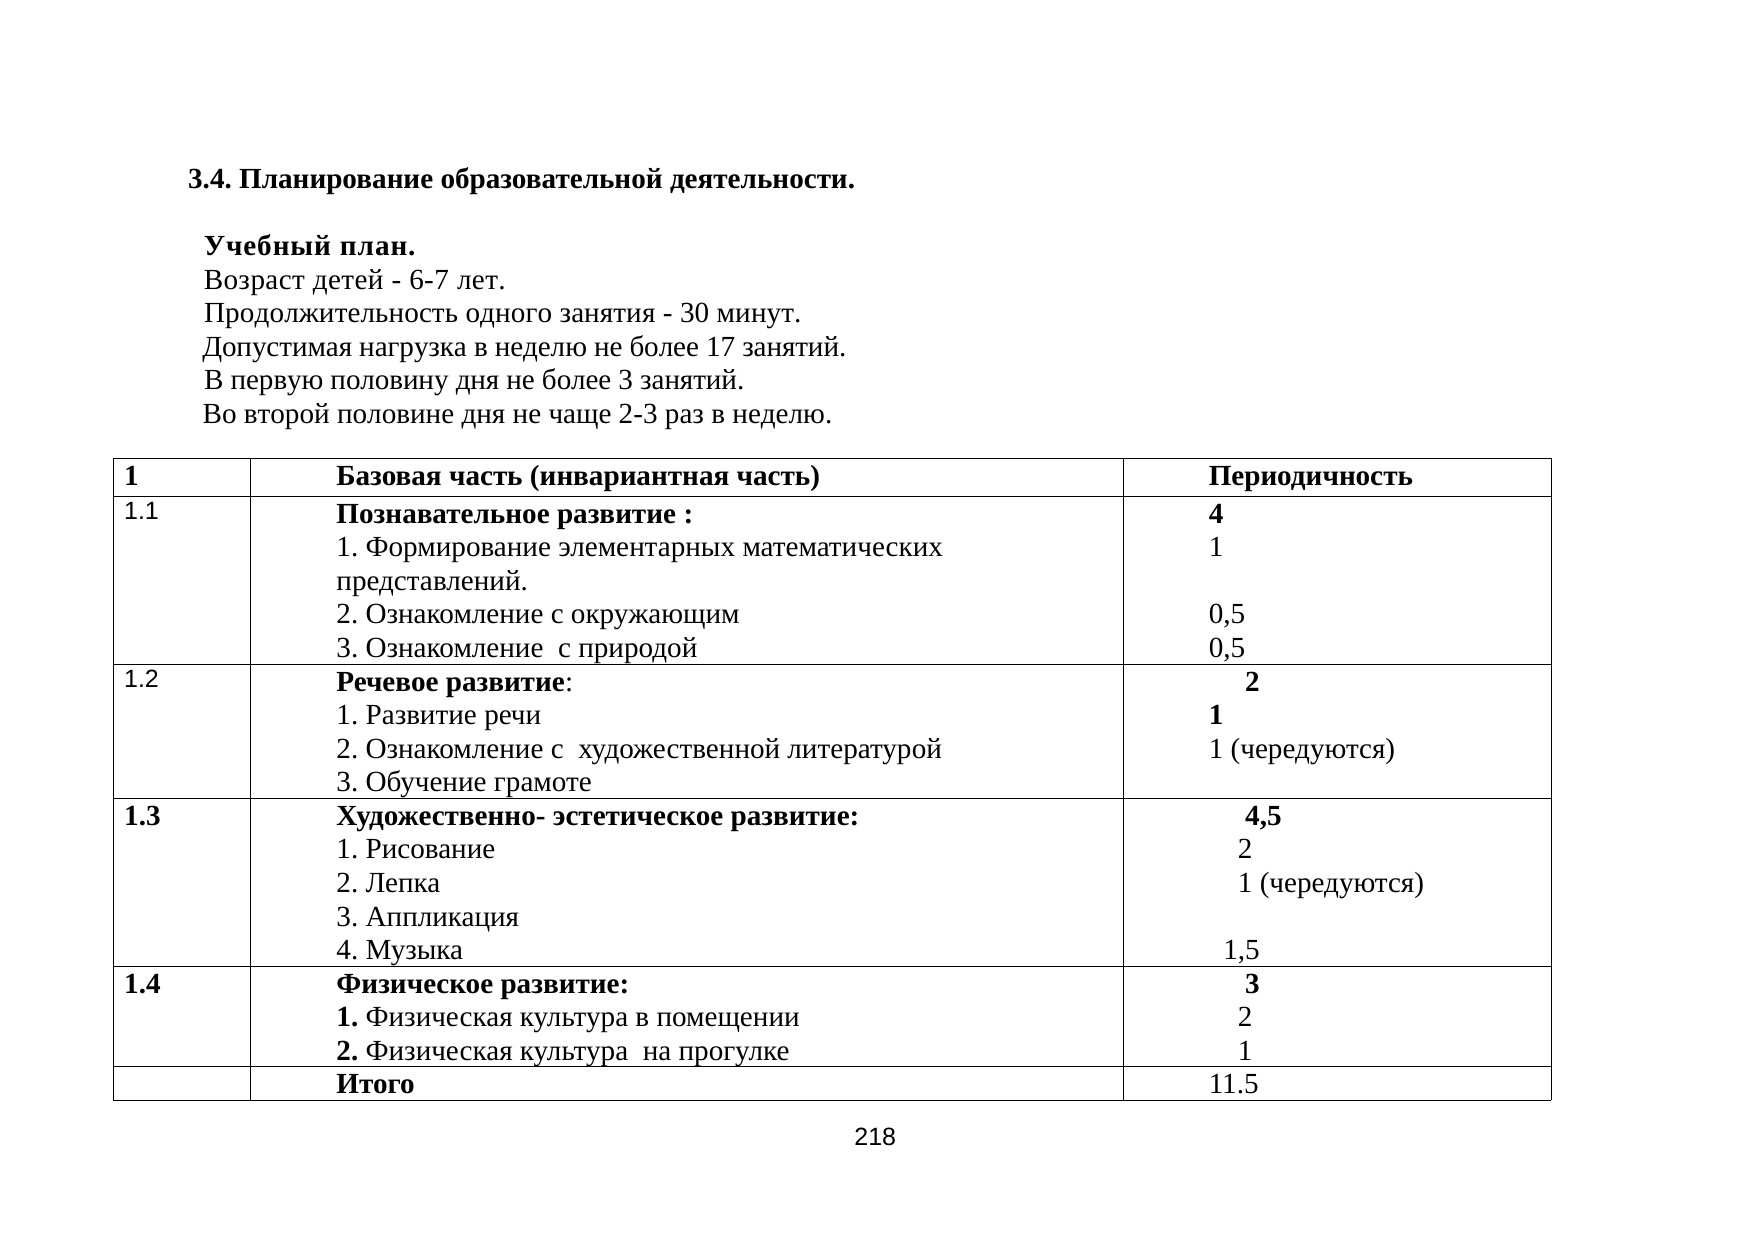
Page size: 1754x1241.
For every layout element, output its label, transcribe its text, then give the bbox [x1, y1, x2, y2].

table_header 1 [114, 459, 250, 496]
table_cell 3 2 1 [1124, 967, 1551, 1066]
table_cell [114, 1067, 250, 1100]
text В первую половину дня не более 3 занятий. [130, 362, 1474, 396]
table_cell 1.2 [114, 665, 250, 798]
table_cell 2 1 1 (чередуются) [1124, 665, 1551, 798]
table_cell Художественно- эстетическое развитие: 1. Рисование 2. Лепка 3. Аппликация 4. Музыка [251, 799, 1123, 966]
text Продолжительность одного занятия - 30 минут. [130, 295, 1474, 329]
text Учебный план. [129, 228, 1624, 262]
table_cell Итого [251, 1067, 1123, 1100]
table_cell 11.5 [1124, 1067, 1551, 1100]
table_cell Речевое развитие: 1. Развитие речи 2. Ознакомление с художественной литературой 3. Обучение грамоте [251, 665, 1123, 798]
text Во второй половине дня не чаще 2-3 раз в неделю. [114, 396, 1636, 429]
text 3.4. Планирование образовательной деятельности. [114, 161, 1636, 195]
table_header Базовая часть (инвариантная часть) [251, 459, 1123, 496]
table_cell Познавательное развитие : 1. Формирование элементарных математических представлений. 2. Ознакомление с окружающим 3. Ознакомление с природой [251, 497, 1123, 664]
table_header Периодичность [1124, 459, 1551, 496]
text Возраст детей - 6-7 лет. [129, 262, 1624, 295]
table_cell 1.1 [114, 497, 250, 664]
table_cell 4 1 0,5 0,5 [1124, 497, 1551, 664]
table_cell 1.4 [114, 967, 250, 1066]
table_cell 1.3 [114, 799, 250, 966]
table_cell Физическое развитие: 1. Физическая культура в помещении 2. Физическая культура на прогулке [251, 967, 1123, 1066]
text Допустимая нагрузка в неделю не более 17 занятий. [130, 329, 1474, 362]
table_cell 4,5 2 1 (чередуются) 1,5 [1124, 799, 1551, 966]
